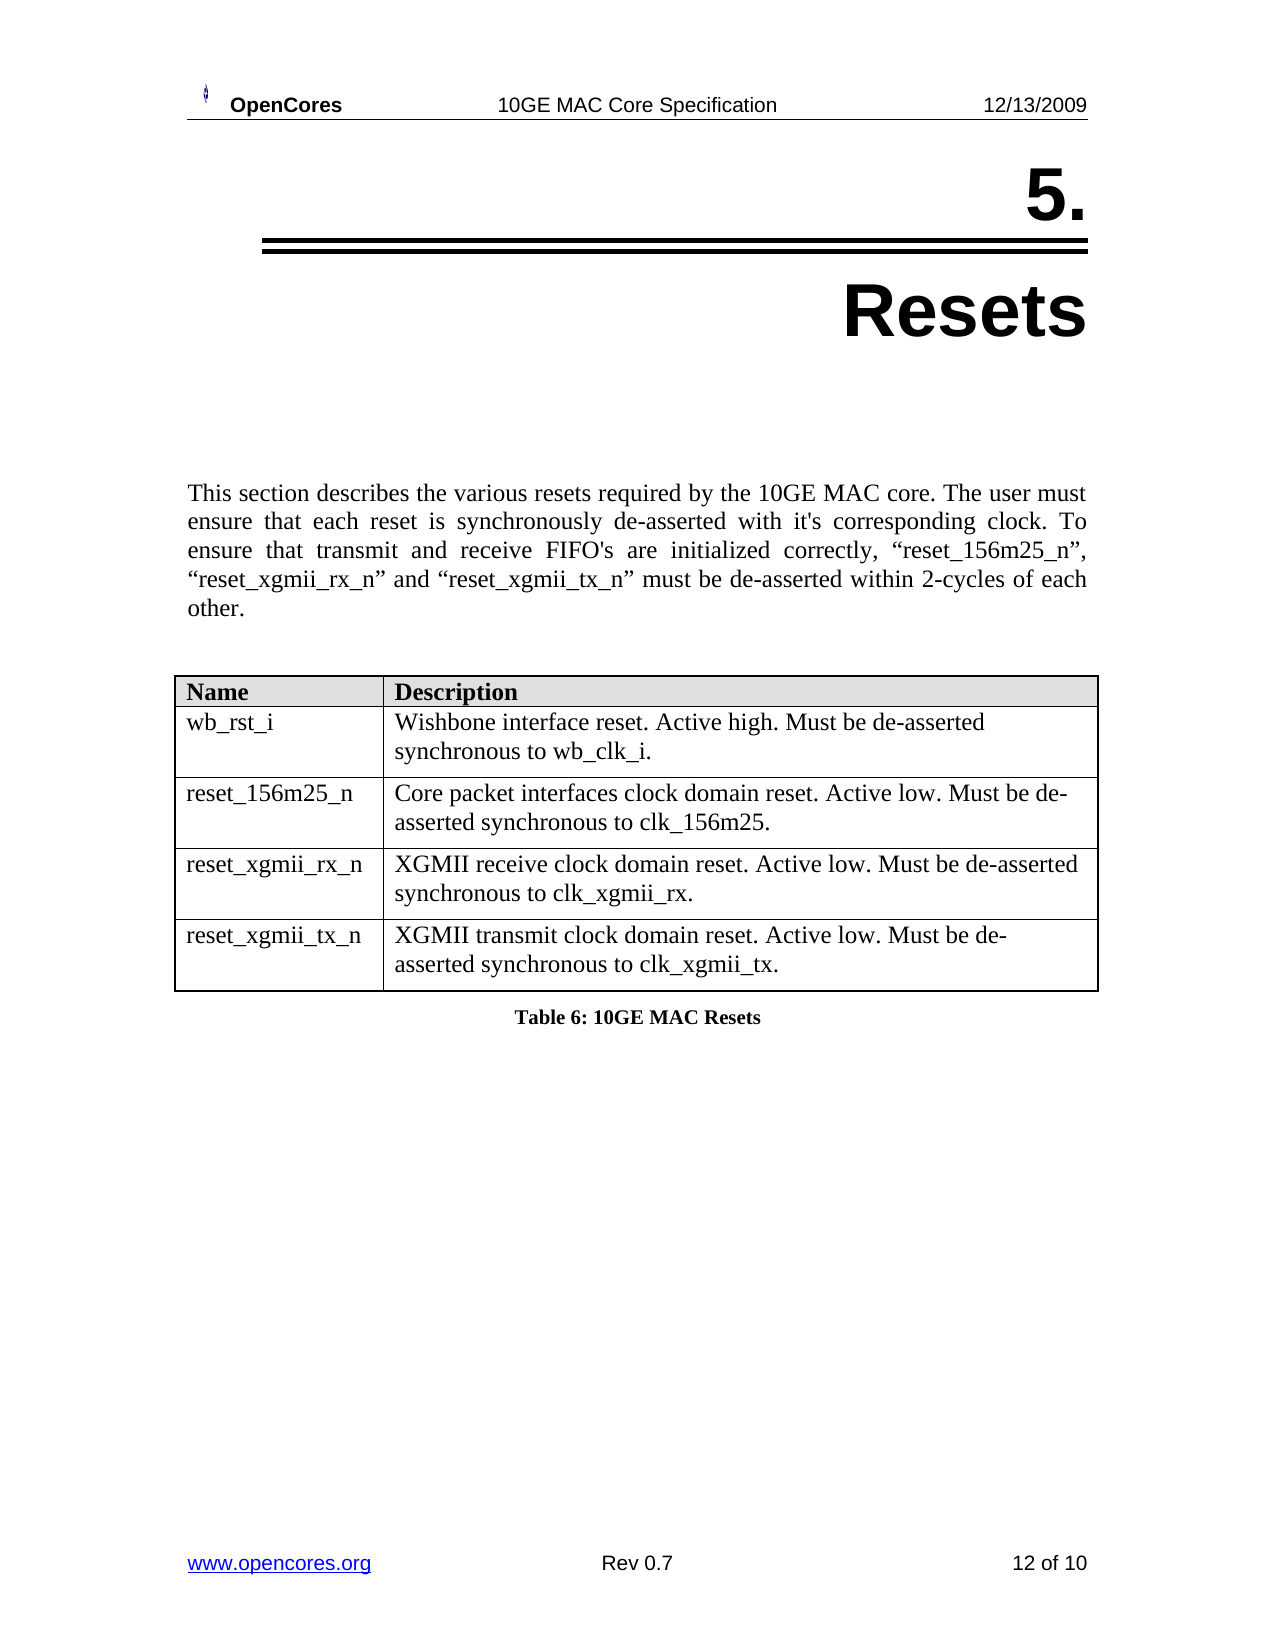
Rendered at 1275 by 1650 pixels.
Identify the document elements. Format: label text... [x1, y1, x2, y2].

table_cell reset_156m25_n [176, 778, 383, 848]
table_cell XGMII receive clock domain reset. Active low. Must be de-asserted synchronous to clk_xgmii_rx. [384, 849, 1097, 919]
table_cell Core packet interfaces clock domain reset. Active low. Must be de-asserted synchronous to clk_156m25. [384, 778, 1097, 848]
table_cell wb_rst_i [176, 707, 383, 777]
table_header Description [384, 677, 1097, 706]
text This section describes the various resets required by the 10GE MAC core. The user must ensure that each reset is synchronously de-asserted with it's corresponding clock. To ensure that transmit and receive FIFO's are initialized correctly, “reset_156m25_n”, “reset_xgmii_rx_n” and “reset_xgmii_tx_n” must be de-asserted within 2-cycles of each other. [187, 478, 1088, 621]
subtitle Resets [187, 266, 1088, 353]
table_cell XGMII transmit clock domain reset. Active low. Must be de-asserted synchronous to clk_xgmii_tx. [384, 920, 1097, 990]
table_cell Wishbone interface reset. Active high. Must be de-asserted synchronous to wb_clk_i. [384, 707, 1097, 777]
table_cell reset_xgmii_tx_n [176, 920, 383, 990]
table_cell reset_xgmii_rx_n [176, 849, 383, 919]
table_header Name [176, 677, 383, 706]
text Table 6: 10GE MAC Resets [187, 1005, 1088, 1029]
